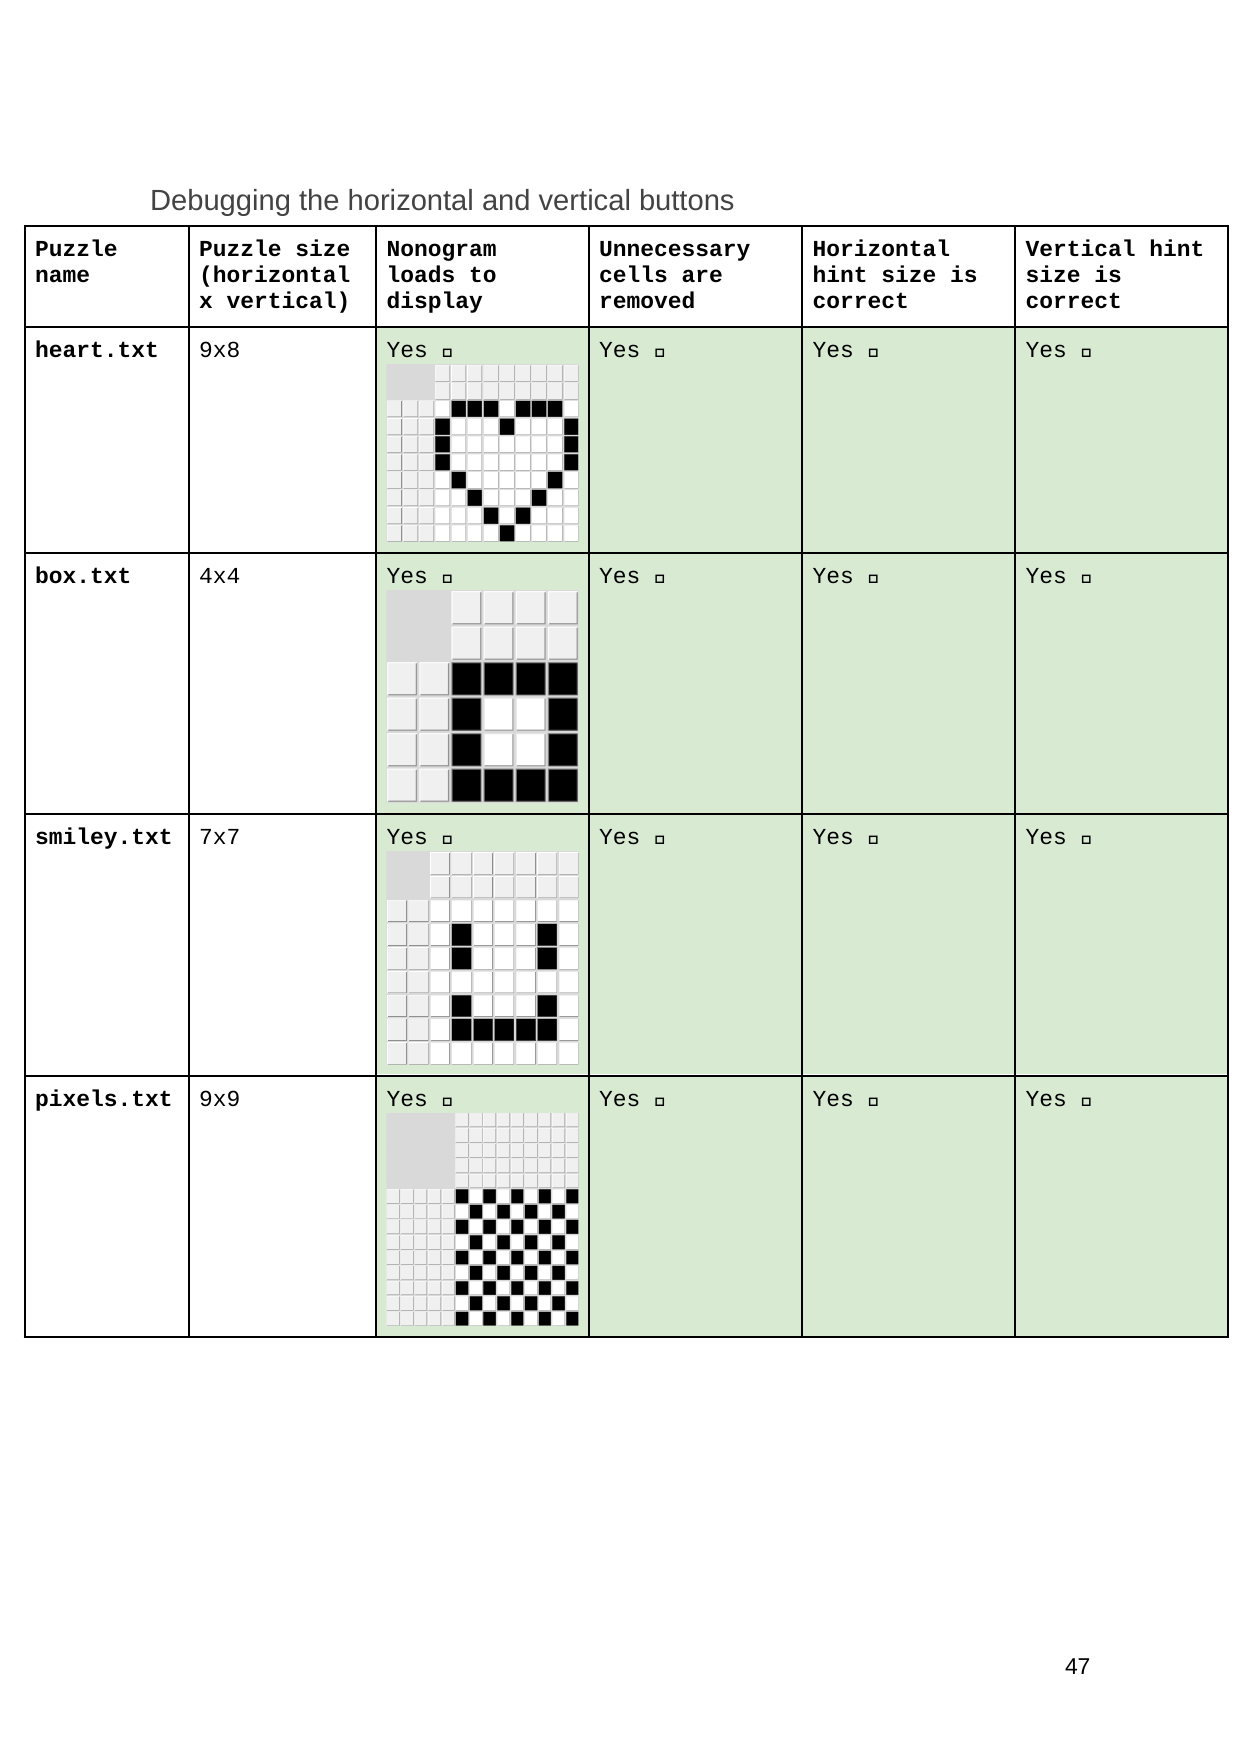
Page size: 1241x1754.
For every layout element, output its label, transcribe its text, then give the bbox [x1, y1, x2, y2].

table_cell Yes ✅ [590, 554, 801, 813]
subtitle Debugging the horizontal and vertical buttons [150, 183, 1090, 217]
table_cell Yes ✅ [803, 1077, 1014, 1336]
table_cell Yes ✅ [377, 328, 588, 552]
table_header Horizontal hint size is correct [803, 227, 1014, 326]
table_cell smiley.txt [26, 815, 188, 1074]
table_cell Yes ✅ [803, 328, 1014, 552]
table_header Vertical hint size is correct [1016, 227, 1227, 326]
table_cell Yes ✅ [590, 815, 801, 1074]
table_cell Yes ✅ [1016, 554, 1227, 813]
table_cell Yes ✅ [1016, 1077, 1227, 1336]
picture [386, 1113, 579, 1326]
table_cell box.txt [26, 554, 188, 813]
table_cell Yes ✅ [803, 554, 1014, 813]
picture [386, 590, 579, 803]
picture [386, 364, 579, 542]
table_header Puzzle size (horizontal x vertical) [190, 227, 375, 326]
table_header Puzzle name [26, 227, 188, 326]
table_cell Yes ✅ [1016, 328, 1227, 552]
table_cell Yes ✅ [377, 1077, 588, 1336]
table_cell Yes ✅ [590, 1077, 801, 1336]
table_cell 4x4 [190, 554, 375, 813]
table_cell 9x8 [190, 328, 375, 552]
table_cell Yes ✅ [377, 815, 588, 1074]
picture [386, 851, 579, 1065]
table_cell 9x9 [190, 1077, 375, 1336]
table_cell Yes ✅ [803, 815, 1014, 1074]
table_cell 7x7 [190, 815, 375, 1074]
table_cell Yes ✅ [377, 554, 588, 813]
table_cell Yes ✅ [590, 328, 801, 552]
table_header Unnecessary cells are removed [590, 227, 801, 326]
table_cell heart.txt [26, 328, 188, 552]
table_header Nonogram loads to display [377, 227, 588, 326]
table_cell pixels.txt [26, 1077, 188, 1336]
table_cell Yes ✅ [1016, 815, 1227, 1074]
